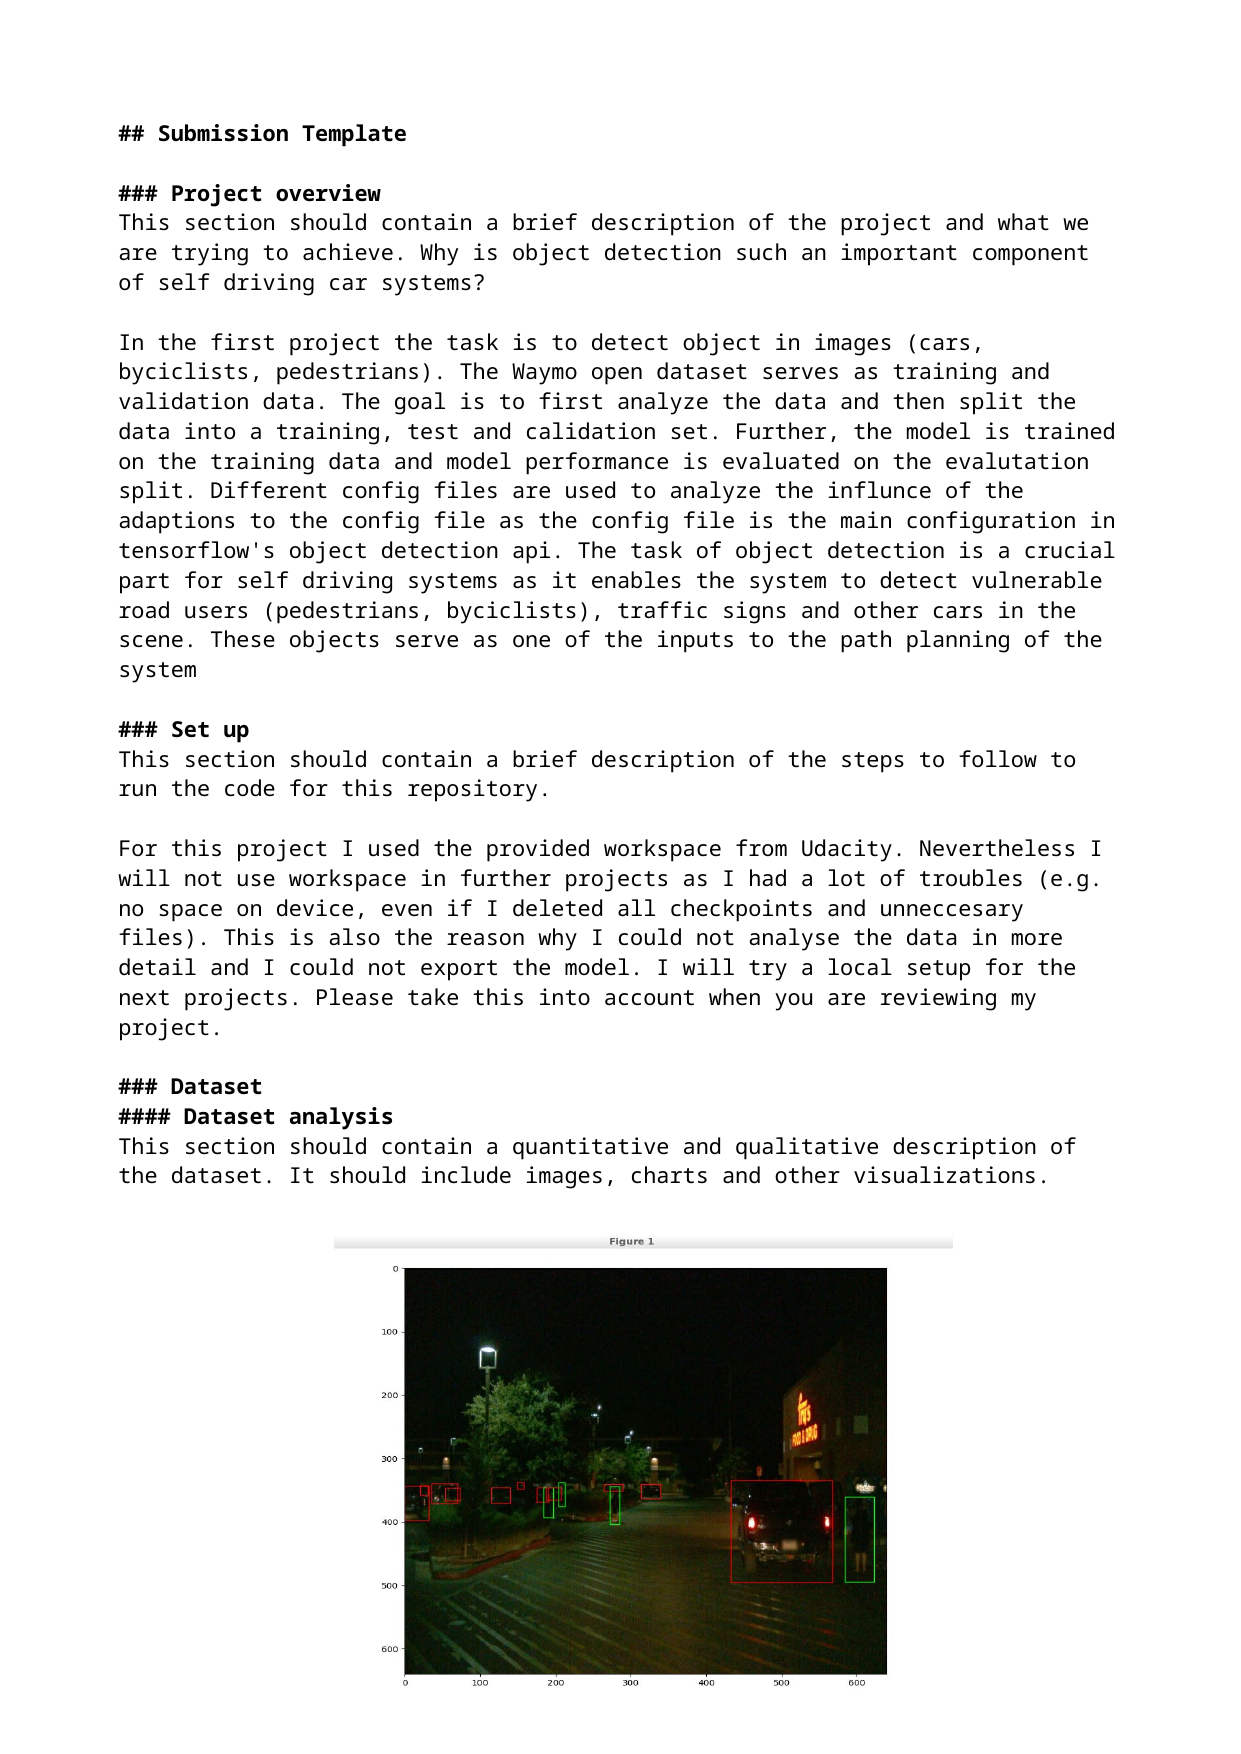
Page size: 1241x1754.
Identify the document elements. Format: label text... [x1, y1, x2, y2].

picture [334, 1235, 953, 1706]
text ## Submission Template [118, 118, 1122, 148]
text For this project I used the provided workspace from Udacity. Nevertheless I will not use workspace in further projects as I had a lot of troubles (e.g. no space on device, even if I deleted all checkpoints and unneccesary files). This is also the reason why I could not analyse the data in more detail and I could not export the model. I will try a local setup for the next projects. Please take this into account when you are reviewing my project. [118, 833, 1122, 1041]
text ### Project overview [118, 178, 1122, 207]
text This section should contain a brief description of the project and what we are trying to achieve. Why is object detection such an important component of self driving car systems? [118, 207, 1122, 297]
text This section should contain a brief description of the steps to follow to run the code for this repository. [118, 743, 1122, 803]
text This section should contain a quantitative and qualitative description of the dataset. It should include images, charts and other visualizations. [118, 1131, 1122, 1190]
text #### Dataset analysis [118, 1101, 1122, 1131]
text ### Set up [118, 714, 1122, 743]
text In the first project the task is to detect object in images (cars, byciclists, pedestrians). The Waymo open dataset serves as training and validation data. The goal is to first analyze the data and then split the data into a training, test and calidation set. Further, the model is trained on the training data and model performance is evaluated on the evalutation split. Different config files are used to analyze the influnce of the adaptions to the config file as the config file is the main configuration in tensorflow's object detection api. The task of object detection is a crucial part for self driving systems as it enables the system to detect vulnerable road users (pedestrians, byciclists), traffic signs and other cars in the scene. These objects serve as one of the inputs to the path planning of the system [118, 327, 1122, 684]
text ### Dataset [118, 1071, 1122, 1101]
